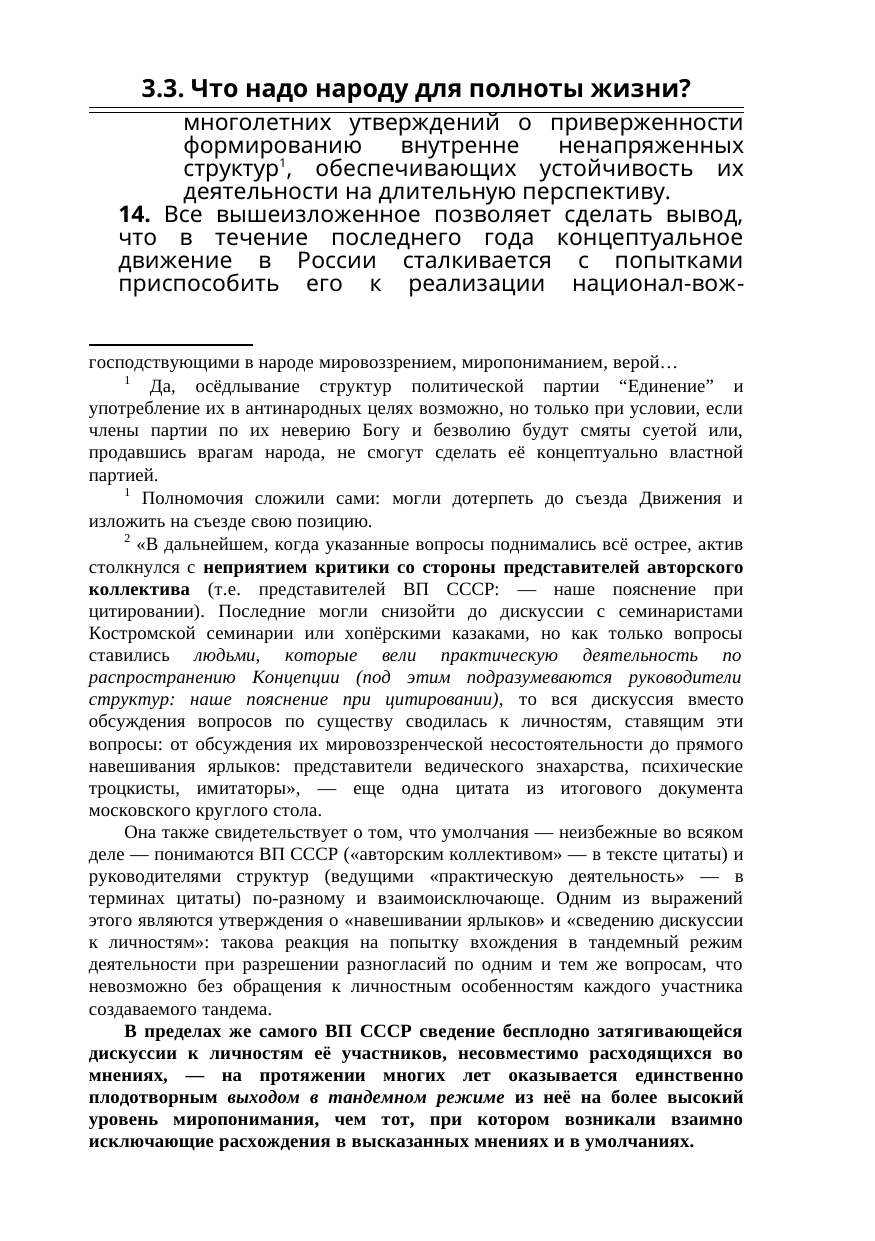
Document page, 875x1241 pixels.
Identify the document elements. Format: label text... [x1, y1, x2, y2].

text господствующими в народе мировоззрением, миропониманием, верой… [89, 351, 744, 373]
text Да, осёдлывание структур политической партии “Единение” и употребление их в антинародных целях возможно, но только при условии, если члены партии по их неверию Богу и безволию будут смяты суетой или, продавшись врагам народа, не смогут сделать её концептуально властной партией. [89, 373, 744, 485]
list Полномочия сложили сами: могли дотерпеть до съезда Движения и изложить на съезде свою позицию. [89, 485, 744, 531]
list В пределах же самого ВП СССР сведение бесплодно затягивающейся дискуссии к личностям её участников, несовместимо расходящихся во мнениях, — на протяжении многих лет оказывается единственно плодотворным выходом в тандемном режиме из неё на более высокий уровень миропонимания, чем тот, при котором возникали взаимно исключающие расхождения в высказанных мнениях и в умолчаниях. [89, 1019, 744, 1152]
list многолетних утверждений о приверженности формированию внутренне ненапряженных структур, обеспечивающих устойчивость их деятельности на длительную перспективу. [124, 113, 744, 204]
list Она также свидетельствует о том, что умолчания — неизбежные во всяком деле — понимаются ВП СССР («авторским коллективом» — в тексте цитаты) и руководителями структур (ведущими «практическую деятельность» — в терминах цитаты) по-разному и взаимоисключающе. Одним из выражений этого являются утверждения о «навешивании ярлыков» и «сведению дискуссии к личностям»: такова реакция на попытку вхождения в тандемный режим деятельности при разрешении разногласий по одним и тем же вопросам, что невозможно без обращения к личностным особенностям каждого участника создаваемого тандема. [89, 820, 744, 1019]
list «В дальнейшем, когда указанные вопросы поднимались всё острее, актив столкнулся с неприятием критики со стороны представителей авторского коллектива (т.е. представителей ВП СССР: — наше пояснение при цитировании). Последние могли снизойти до дискуссии с семинаристами Костромской семинарии или хопёрскими казаками, но как только вопросы ставились людьми, которые вели практическую деятельность по распространению Концепции (под этим подразумеваются руководители структур: наше пояснение при цитировании), то вся дискуссия вместо обсуждения вопросов по существу сводилась к личностям, ставящим эти вопросы: от обсуждения их мировоззренческой несостоятельности до прямого навешивания ярлыков: представители ведического знахарства, психические троцкисты, имитаторы», — еще одна цитата из итогового документа московского круглого стола. [89, 531, 744, 820]
list 14. Все вышеизложенное позволяет сделать вывод, что в течение последнего года концептуальное движение в России сталкивается с попытками приспособить его к реализации национал-вож­ [89, 204, 744, 296]
